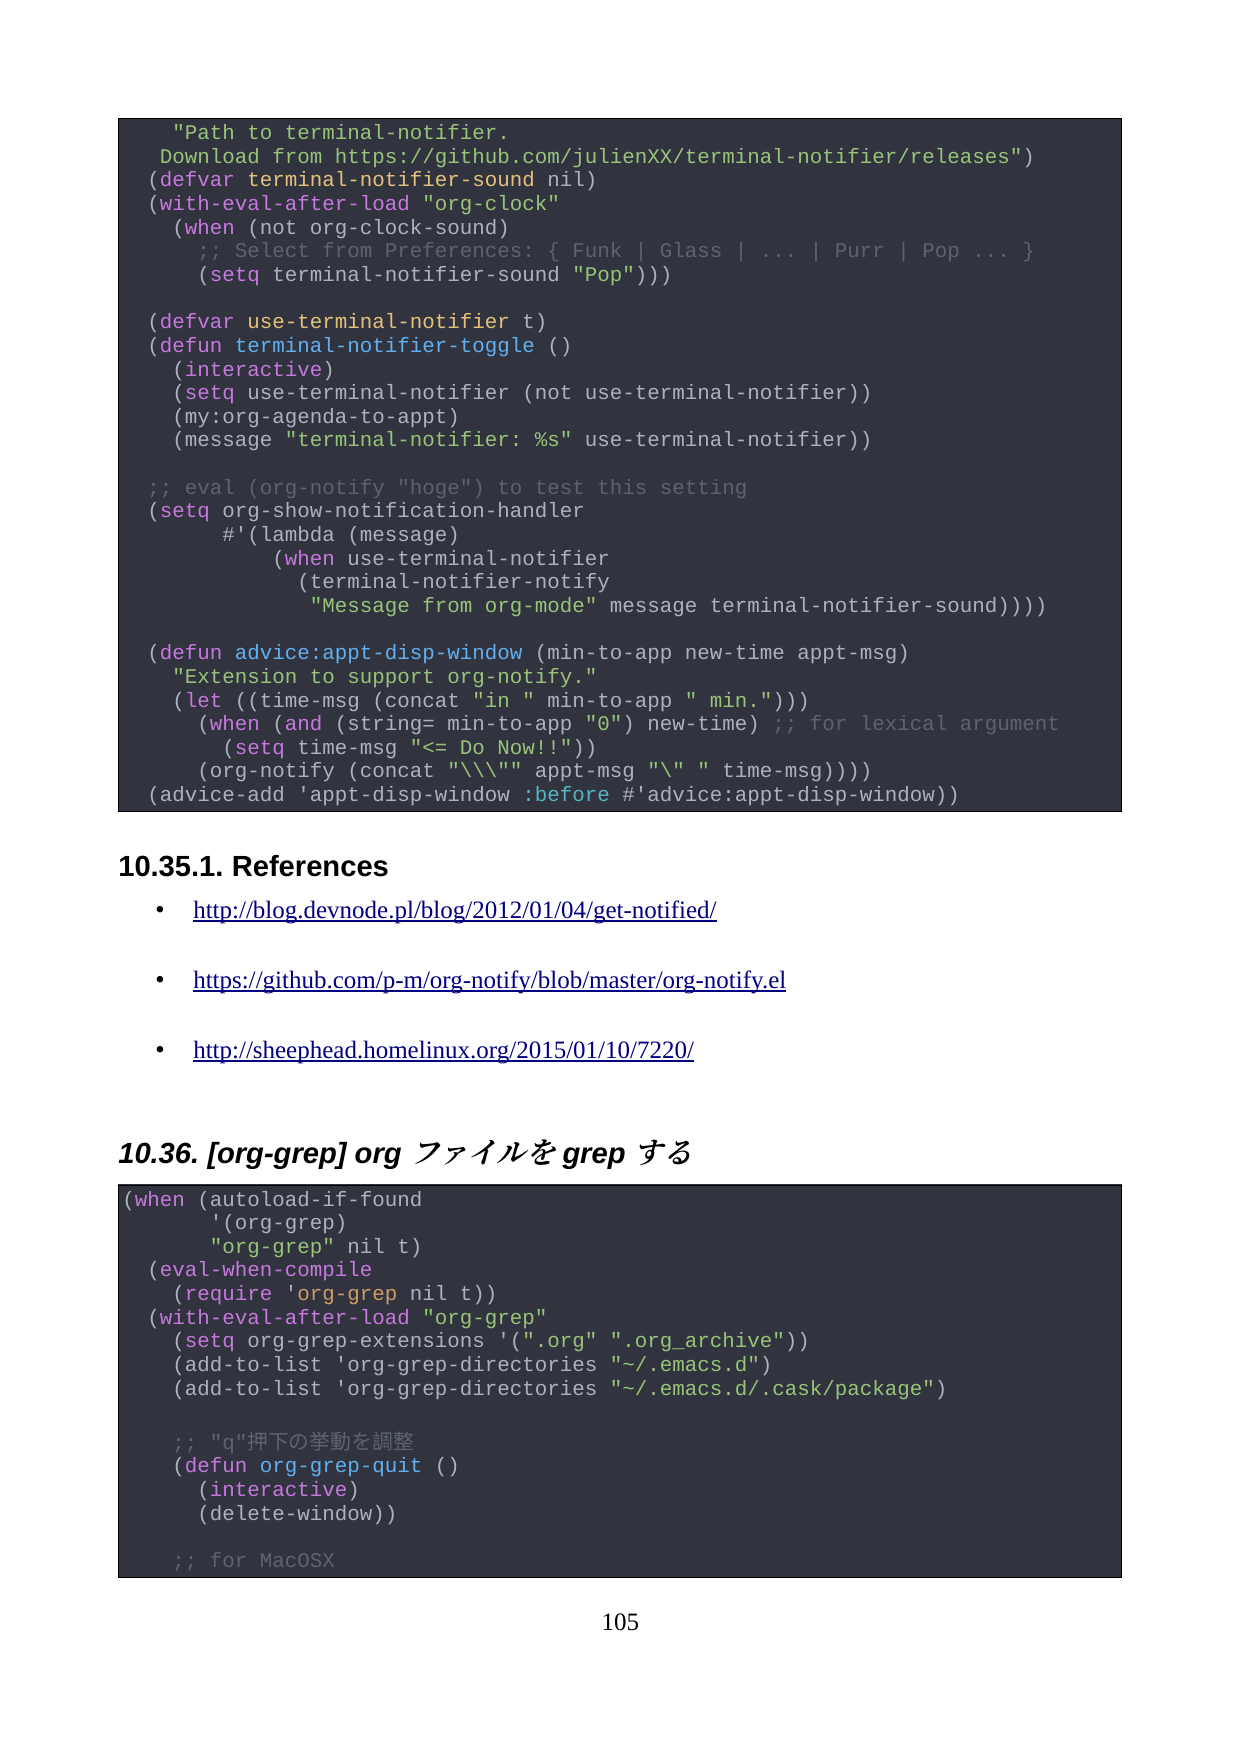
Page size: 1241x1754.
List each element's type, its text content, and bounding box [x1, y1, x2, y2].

text "Message from org-mode" message terminal-notifier-sound)))) [119, 591, 1121, 615]
text (defun terminal-notifier-toggle () [119, 331, 1121, 354]
text (message "terminal-notifier: %s" use-terminal-notifier)) [119, 426, 1121, 449]
list http://sheephead.homelinux.org/2015/01/10/7220/ [156, 1035, 1122, 1093]
text (setq org-show-notification-handler [119, 496, 1121, 520]
text (when (and (string= min-to-app "0") new-time) ;; for lexical argument [119, 709, 1121, 733]
text (interactive) [119, 1475, 1121, 1499]
text ;; eval (org-notify "hoge") to test this setting [119, 473, 1121, 496]
text (defun advice:appt-disp-window (min-to-app new-time appt-msg) [119, 638, 1121, 662]
text (terminal-notifier-notify [119, 567, 1121, 591]
text (when (autoload-if-found [119, 1186, 1121, 1208]
text (setq terminal-notifier-sound "Pop"))) [119, 260, 1121, 284]
subtitle References [118, 849, 1122, 883]
text '(org-grep) [119, 1208, 1121, 1232]
text "Path to terminal-notifier. [119, 119, 1121, 142]
text (interactive) [119, 354, 1121, 378]
text #'(lambda (message) [119, 520, 1121, 544]
text (add-to-list 'org-grep-directories "~/.emacs.d/.cask/package") [119, 1374, 1121, 1397]
text (my:org-agenda-to-appt) [119, 402, 1121, 426]
text (setq use-terminal-notifier (not use-terminal-notifier)) [119, 378, 1121, 402]
text (defun org-grep-quit () [119, 1451, 1121, 1475]
text (defvar terminal-notifier-sound nil) [119, 165, 1121, 189]
text (when use-terminal-notifier [119, 544, 1121, 567]
text (with-eval-after-load "org-grep" [119, 1303, 1121, 1326]
list http://blog.devnode.pl/blog/2012/01/04/get-notified/ [156, 895, 1122, 953]
text (eval-when-compile [119, 1256, 1121, 1279]
text ;; "q"押下の挙動を調整 [119, 1421, 1121, 1451]
text (let ((time-msg (concat "in " min-to-app " min."))) [119, 686, 1121, 709]
text (setq org-grep-extensions '(".org" ".org_archive")) [119, 1326, 1121, 1350]
text ;; for MacOSX [119, 1546, 1121, 1577]
text Download from https://github.com/julienXX/terminal-notifier/releases") [119, 142, 1121, 165]
text (advice-add 'appt-disp-window :before #'advice:appt-disp-window)) [119, 780, 1121, 811]
text "org-grep" nil t) [119, 1232, 1121, 1256]
text (with-eval-after-load "org-clock" [119, 189, 1121, 213]
text (when (not org-clock-sound) [119, 213, 1121, 236]
text ;; Select from Preferences: { Funk | Glass | ... | Purr | Pop ... } [119, 236, 1121, 260]
subtitle [org-grep] org ファイルを grep する [118, 1130, 1122, 1172]
text (setq time-msg "<= Do Now!!")) [119, 733, 1121, 757]
text (add-to-list 'org-grep-directories "~/.emacs.d") [119, 1350, 1121, 1374]
text (delete-window)) [119, 1499, 1121, 1522]
list https://github.com/p-m/org-notify/blob/master/org-notify.el [156, 965, 1122, 1023]
text (require 'org-grep nil t)) [119, 1279, 1121, 1303]
text (org-notify (concat "\\\"" appt-msg "\" " time-msg)))) [119, 757, 1121, 780]
text "Extension to support org-notify." [119, 662, 1121, 686]
text (defvar use-terminal-notifier t) [119, 307, 1121, 331]
